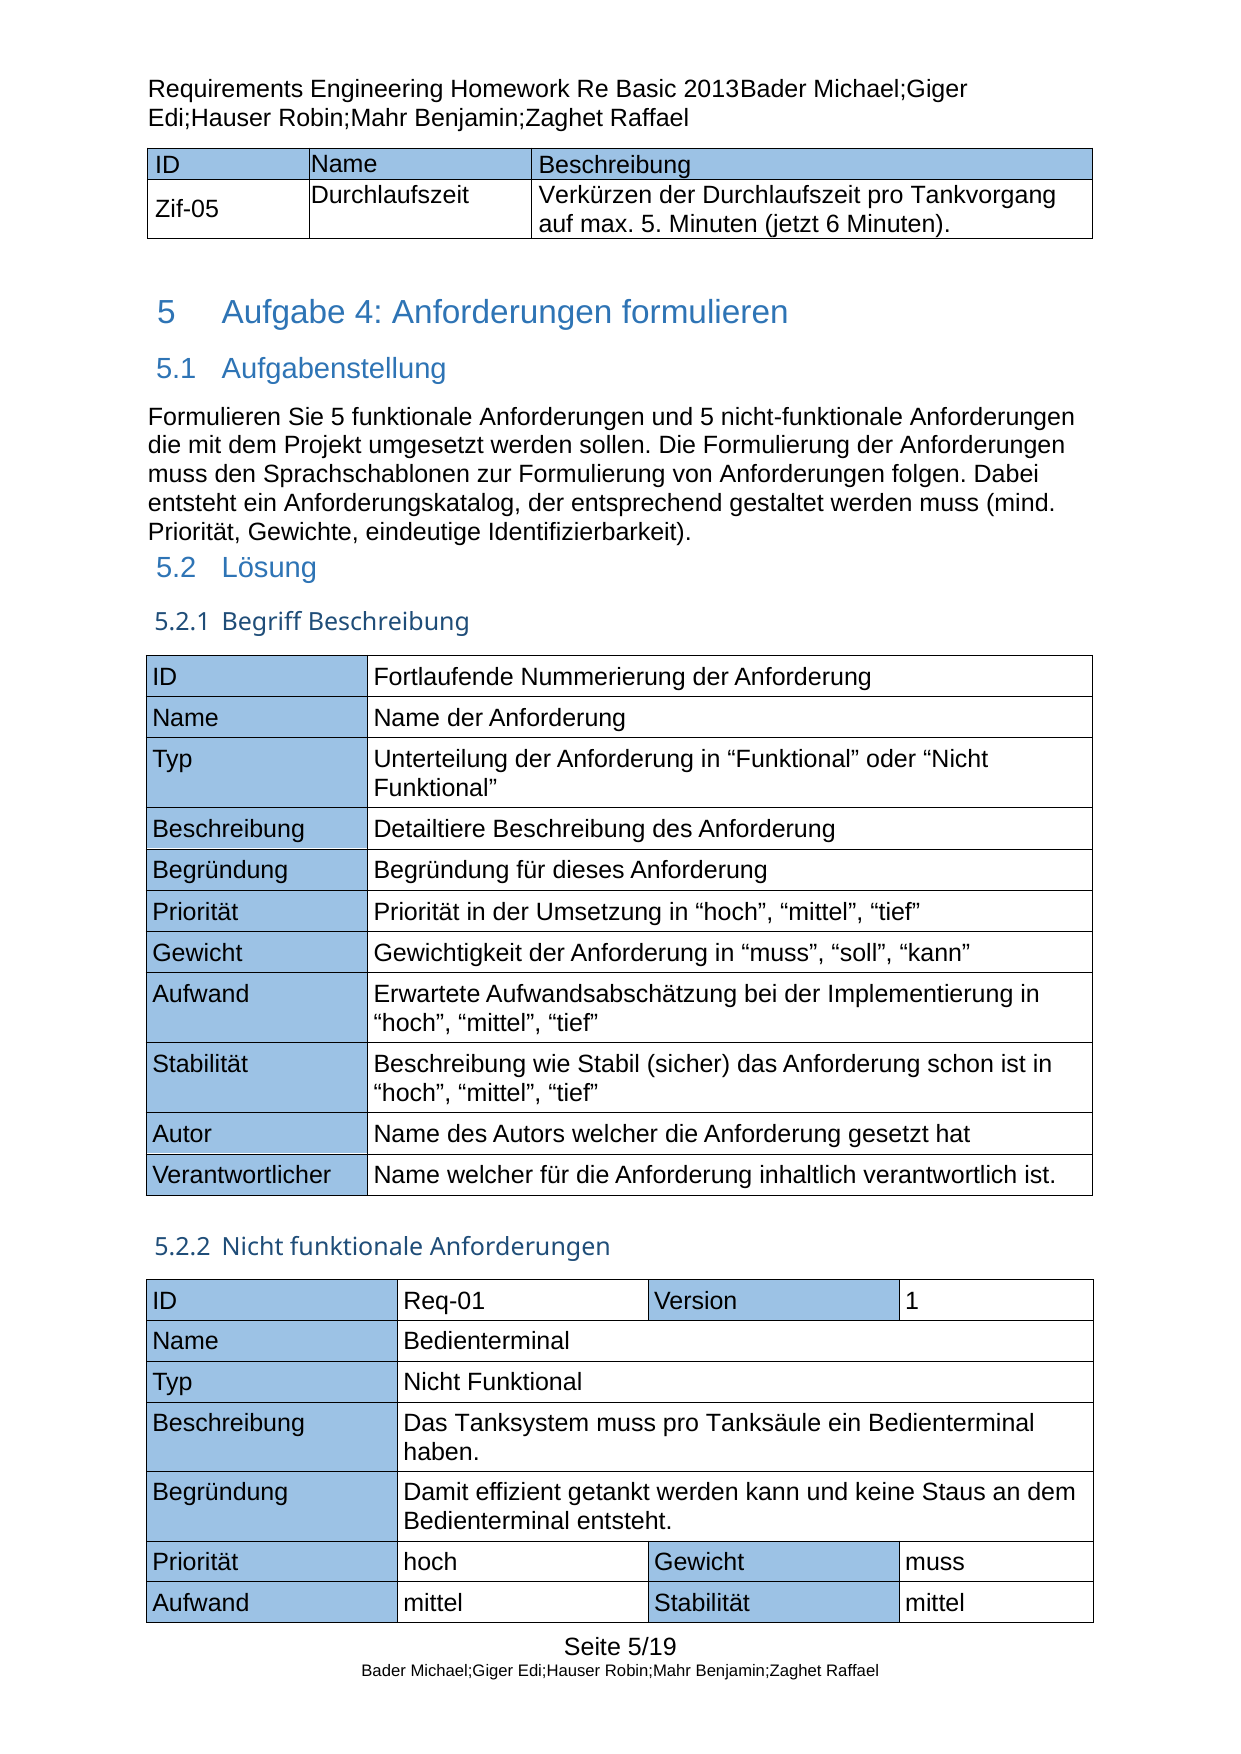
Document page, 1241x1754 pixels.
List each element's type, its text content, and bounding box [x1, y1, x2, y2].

table_cell Name des Autors welcher die Anforderung gesetzt hat [368, 1113, 1092, 1153]
table_cell Detailtiere Beschreibung des Anforderung [368, 808, 1092, 848]
table_cell Zif-05 [148, 180, 309, 237]
table_header Req-01 [398, 1280, 648, 1320]
table_cell Name [147, 1321, 397, 1361]
table_header Beschreibung [532, 149, 1092, 179]
table_cell Nicht Funktional [398, 1362, 1093, 1402]
subtitle Lösung [148, 549, 1093, 583]
table_header ID [147, 656, 367, 696]
table_cell Durchlaufszeit [310, 180, 531, 237]
table_header Fortlaufende Nummerierung der Anforderung [368, 656, 1092, 696]
table_cell hoch [398, 1542, 648, 1581]
table_cell Name [147, 697, 367, 737]
table_cell Begründung [147, 850, 367, 890]
table_header ID [147, 1280, 397, 1320]
table_cell Bedienterminal [398, 1321, 1093, 1361]
table_cell mittel [900, 1582, 1093, 1622]
table_header Name [310, 149, 531, 179]
table_cell Autor [147, 1113, 367, 1153]
subtitle Begriff Beschreibung [148, 604, 1093, 638]
table_cell Beschreibung [147, 1403, 397, 1471]
subtitle Aufgabenstellung [148, 351, 1093, 385]
table_cell Begründung für dieses Anforderung [368, 850, 1092, 890]
table_cell Das Tanksystem muss pro Tanksäule ein Bedienterminal haben. [398, 1403, 1093, 1471]
table_cell Priorität in der Umsetzung in “hoch”, “mittel”, “tief” [368, 891, 1092, 931]
subtitle Aufgabe 4: Anforderungen formulieren [148, 292, 1093, 331]
table_cell Stabilität [649, 1582, 899, 1622]
table_header Version [649, 1280, 899, 1320]
table_cell Begründung [147, 1472, 397, 1541]
table_cell Beschreibung wie Stabil (sicher) das Anforderung schon ist in “hoch”, “mittel”, “tief” [368, 1043, 1092, 1112]
table_cell Aufwand [147, 973, 367, 1042]
text Formulieren Sie 5 funktionale Anforderungen und 5 nicht-funktionale Anforderungen die mit dem Projekt umgesetzt werden sollen. Die Formulierung der Anforderungen muss den Sprachschablonen zur Formulierung von Anforderungen folgen. Dabei entsteht ein Anforderungskatalog, der entsprechend gestaltet werden muss (mind. Priorität, Gewichte, eindeutige Identifizierbarkeit). [148, 402, 1093, 545]
table_header 1 [900, 1280, 1093, 1320]
table_cell Beschreibung [147, 808, 367, 848]
table_cell Erwartete Aufwandsabschätzung bei der Implementierung in “hoch”, “mittel”, “tief” [368, 973, 1092, 1042]
table_cell Name der Anforderung [368, 697, 1092, 737]
table_header ID [148, 149, 309, 179]
table_cell Aufwand [147, 1582, 397, 1622]
table_cell Stabilität [147, 1043, 367, 1112]
table_cell muss [900, 1542, 1093, 1581]
table_cell Typ [147, 738, 367, 807]
table_cell Gewichtigkeit der Anforderung in “muss”, “soll”, “kann” [368, 932, 1092, 972]
table_cell Unterteilung der Anforderung in “Funktional” oder “Nicht Funktional” [368, 738, 1092, 807]
table_cell Verkürzen der Durchlaufszeit pro Tankvorgang auf max. 5. Minuten (jetzt 6 Minuten). [532, 180, 1092, 237]
table_cell Gewicht [649, 1542, 899, 1581]
table_cell Priorität [147, 891, 367, 931]
table_cell Gewicht [147, 932, 367, 972]
table_cell Verantwortlicher [147, 1155, 367, 1195]
table_cell Damit effizient getankt werden kann und keine Staus an dem Bedienterminal entsteht. [398, 1472, 1093, 1541]
subtitle Nicht funktionale Anforderungen [148, 1229, 1093, 1263]
table_cell mittel [398, 1582, 648, 1622]
table_cell Name welcher für die Anforderung inhaltlich verantwortlich ist. [368, 1155, 1092, 1195]
table_cell Priorität [147, 1542, 397, 1581]
table_cell Typ [147, 1362, 397, 1402]
